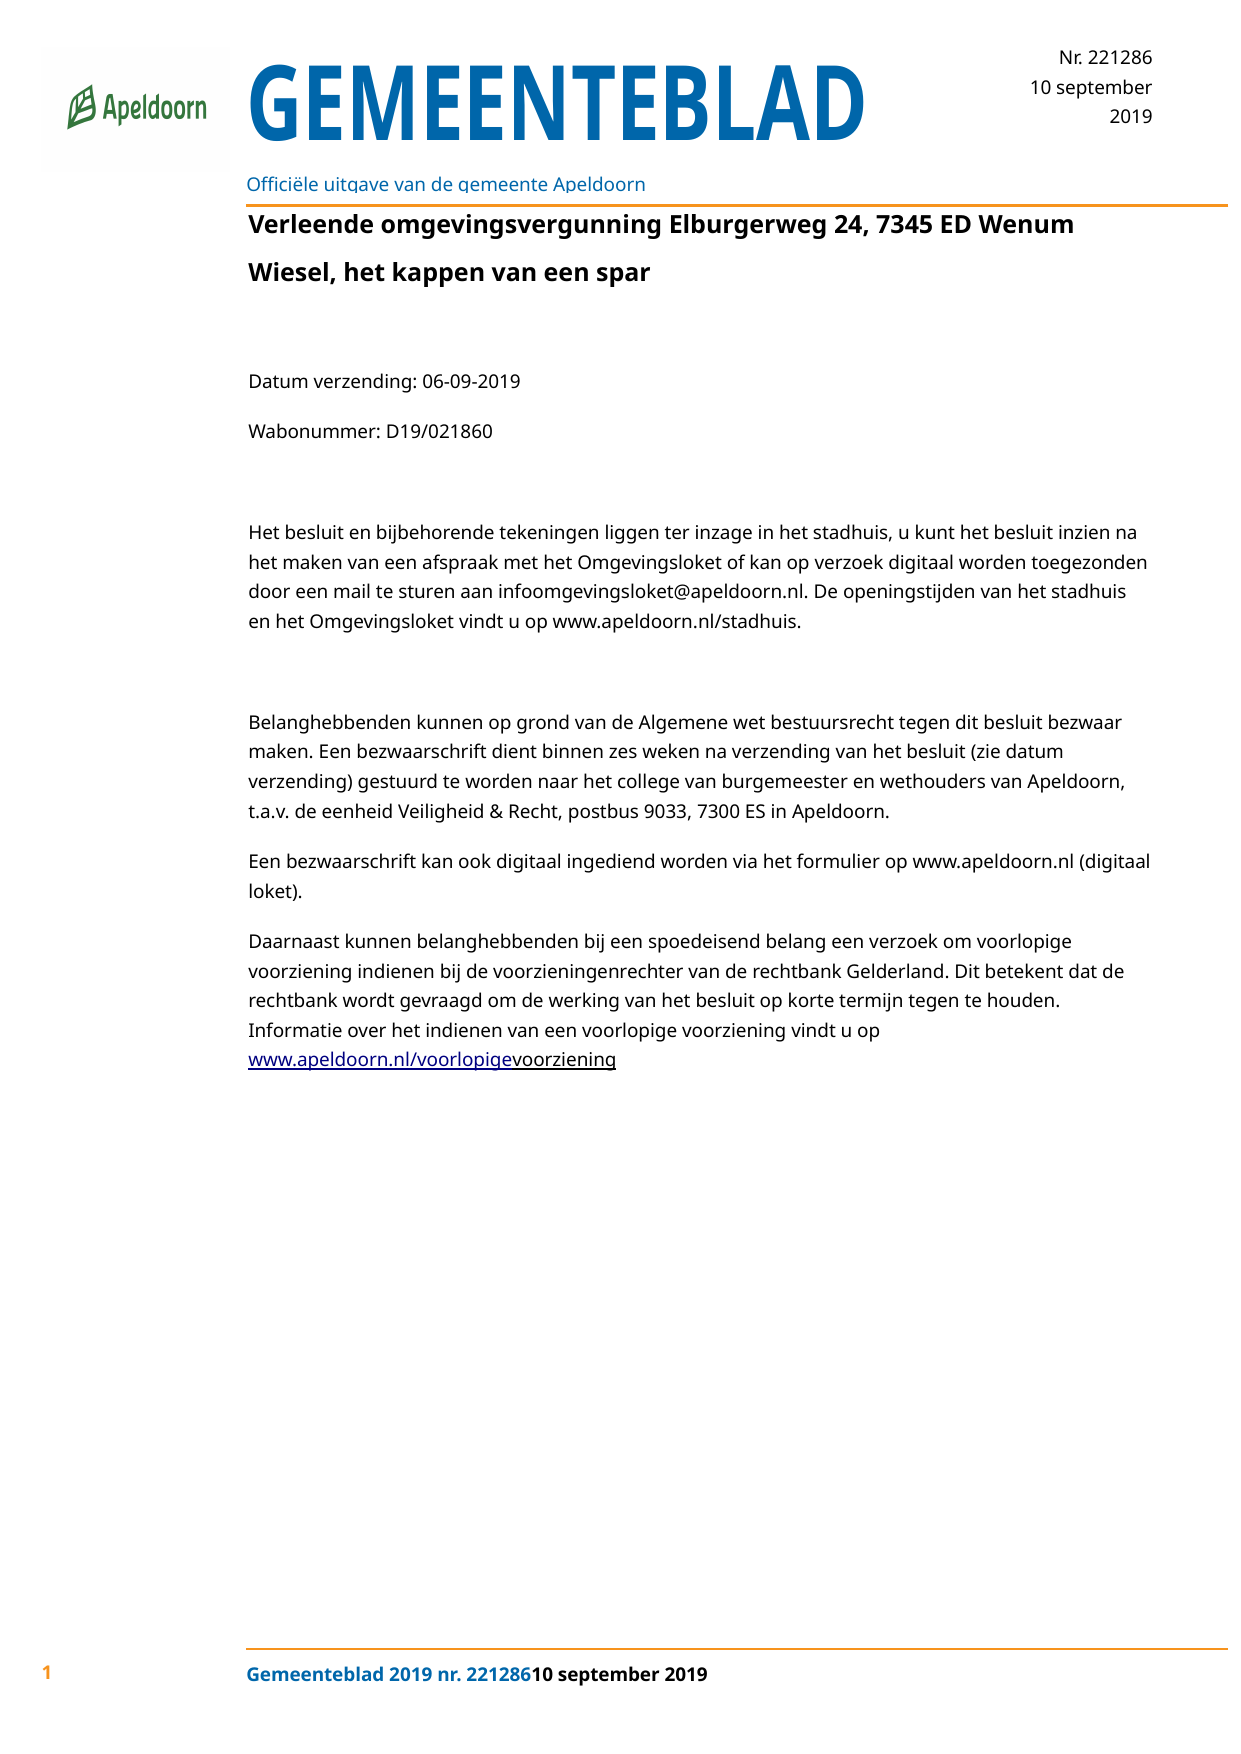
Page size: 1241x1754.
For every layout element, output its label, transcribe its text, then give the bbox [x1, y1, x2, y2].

text Daarnaast kunnen belanghebbenden bij een spoedeisend belang een verzoek om voorlopige voorziening indienen bij de voorzieningenrechter van de rechtbank Gelderland. Dit betekent dat de rechtbank wordt gevraagd om de werking van het besluit op korte termijn tegen te houden. Informatie over het indienen van een voorlopige voorziening vindt u op www.apeldoorn.nl/voorlopigevoorziening [248, 928, 1152, 1072]
text Datum verzending: 06-09-2019 [248, 368, 1152, 394]
text Een bezwaarschrift kan ook digitaal ingediend worden via het formulier op www.apeldoorn.nl (digitaal loket). [248, 848, 1152, 904]
text Belanghebbenden kunnen op grond van de Algemene wet bestuursrecht tegen dit besluit bezwaar maken. Een bezwaarschrift dient binnen zes weken na verzending van het besluit (zie datum verzending) gestuurd te worden naar het college van burgemeester en wethouders van Apeldoorn, t.a.v. de eenheid Veiligheid & Recht, postbus 9033, 7300 ES in Apeldoorn. [248, 709, 1152, 824]
text Het besluit en bijbehorende tekeningen liggen ter inzage in het stadhuis, u kunt het besluit inzien na het maken van een afspraak met het Omgevingsloket of kan op verzoek digitaal worden toegezonden door een mail te sturen aan infoomgevingsloket@apeldoorn.nl. De openingstijden van het stadhuis en het Omgevingsloket vindt u op www.apeldoorn.nl/stadhuis. [248, 519, 1152, 634]
picture [41, 47, 231, 172]
text Verleende omgevingsvergunning Elburgerweg 24, 7345 ED Wenum Wiesel, het kappen van een spar [248, 207, 1152, 288]
text Wabonummer: D19/021860 [248, 419, 1152, 444]
